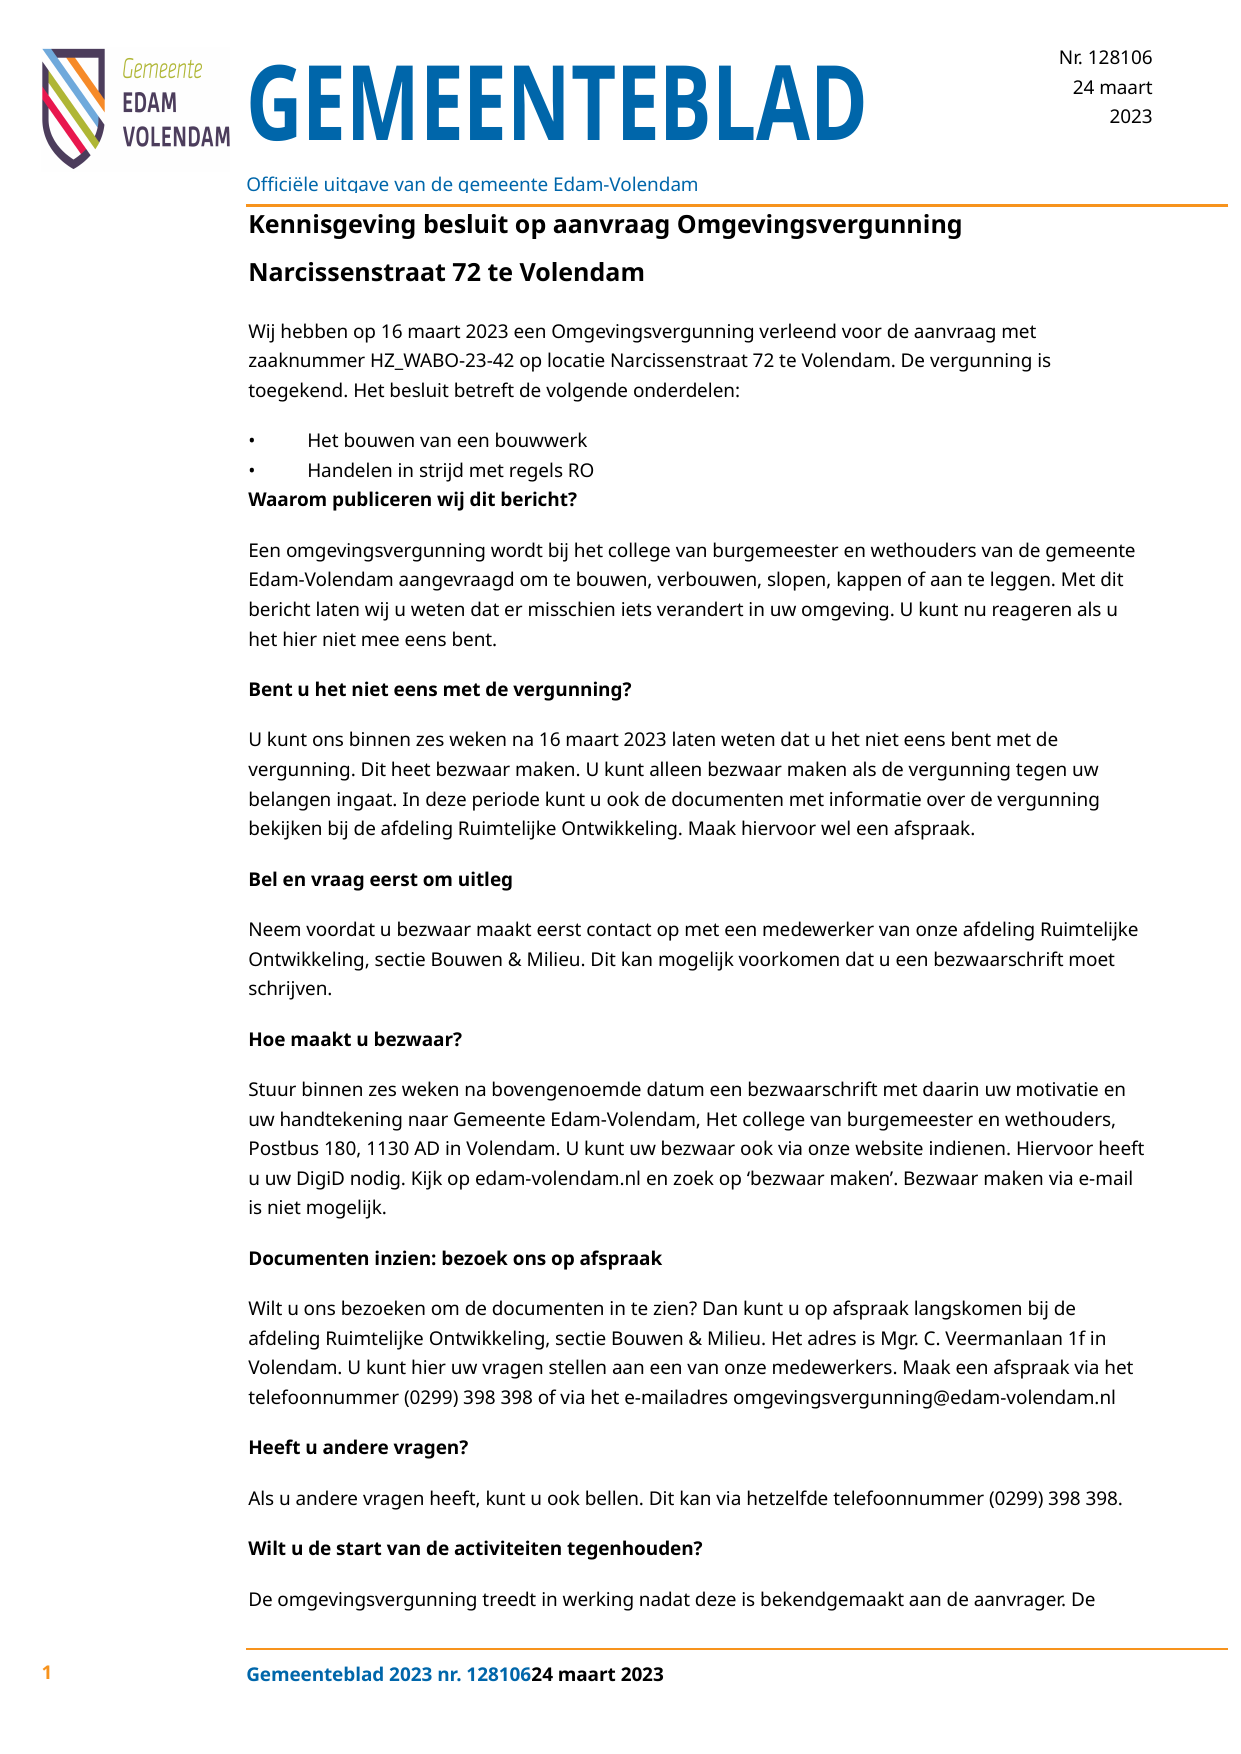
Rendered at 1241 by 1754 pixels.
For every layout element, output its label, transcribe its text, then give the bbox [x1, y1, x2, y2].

text Stuur binnen zes weken na bovengenoemde datum een bezwaarschrift met daarin uw motivatie en uw handtekening naar Gemeente Edam-Volendam, Het college van burgemeester en wethouders, Postbus 180, 1130 AD in Volendam. U kunt uw bezwaar ook via onze website indienen. Hiervoor heeft u uw DigiD nodig. Kijk op edam-volendam.nl en zoek op ‘bezwaar maken’. Bezwaar maken via e-mail is niet mogelijk. [248, 1076, 1152, 1220]
text Neem voordat u bezwaar maakt eerst contact op met een medewerker van onze afdeling Ruimtelijke Ontwikkeling, sectie Bouwen & Milieu. Dit kan mogelijk voorkomen dat u een bezwaarschrift moet schrijven. [248, 916, 1152, 1001]
text De omgevingsvergunning treedt in werking nadat deze is bekendgemaakt aan de aanvrager. De [248, 1586, 1152, 1612]
text Een omgevingsvergunning wordt bij het college van burgemeester en wethouders van de gemeente Edam-Volendam aangevraagd om te bouwen, verbouwen, slopen, kappen of aan te leggen. Met dit bericht laten wij u weten dat er misschien iets verandert in uw omgeving. U kunt nu reageren als u het hier niet mee eens bent. [248, 537, 1152, 652]
list Het bouwen van een bouwwerk [248, 427, 1152, 453]
list Handelen in strijd met regels RO [248, 457, 1152, 483]
text U kunt ons binnen zes weken na 16 maart 2023 laten weten dat u het niet eens bent met de vergunning. Dit heet bezwaar maken. U kunt alleen bezwaar maken als de vergunning tegen uw belangen ingaat. In deze periode kunt u ook de documenten met informatie over de vergunning bekijken bij de afdeling Ruimtelijke Ontwikkeling. Maak hiervoor wel een afspraak. [248, 727, 1152, 841]
text Wij hebben op 16 maart 2023 een Omgevingsvergunning verleend voor de aanvraag met zaaknummer HZ_WABO-23-42 op locatie Narcissenstraat 72 te Volendam. De vergunning is toegekend. Het besluit betreft de volgende onderdelen: [248, 318, 1152, 403]
text Bent u het niet eens met de vergunning? [248, 676, 1152, 702]
text Als u andere vragen heeft, kunt u ook bellen. Dit kan via hetzelfde telefoonnummer (0299) 398 398. [248, 1485, 1152, 1511]
text Hoe maakt u bezwaar? [248, 1026, 1152, 1052]
text Wilt u de start van de activiteiten tegenhouden? [248, 1535, 1152, 1561]
text Waarom publiceren wij dit bericht? [248, 487, 1152, 512]
text Bel en vraag eerst om uitleg [248, 866, 1152, 892]
text Kennisgeving besluit op aanvraag Omgevingsvergunning Narcissenstraat 72 te Volendam [248, 207, 1152, 288]
text Heeft u andere vragen? [248, 1434, 1152, 1460]
text Wilt u ons bezoeken om de documenten in te zien? Dan kunt u op afspraak langskomen bij de afdeling Ruimtelijke Ontwikkeling, sectie Bouwen & Milieu. Het adres is Mgr. C. Veermanlaan 1f in Volendam. U kunt hier uw vragen stellen aan een van onze medewerkers. Maak een afspraak via het telefoonnummer (0299) 398 398 of via het e-mailadres omgevingsvergunning@edam-volendam.nl [248, 1295, 1152, 1410]
text Documenten inzien: bezoek ons op afspraak [248, 1245, 1152, 1271]
picture [41, 47, 231, 172]
